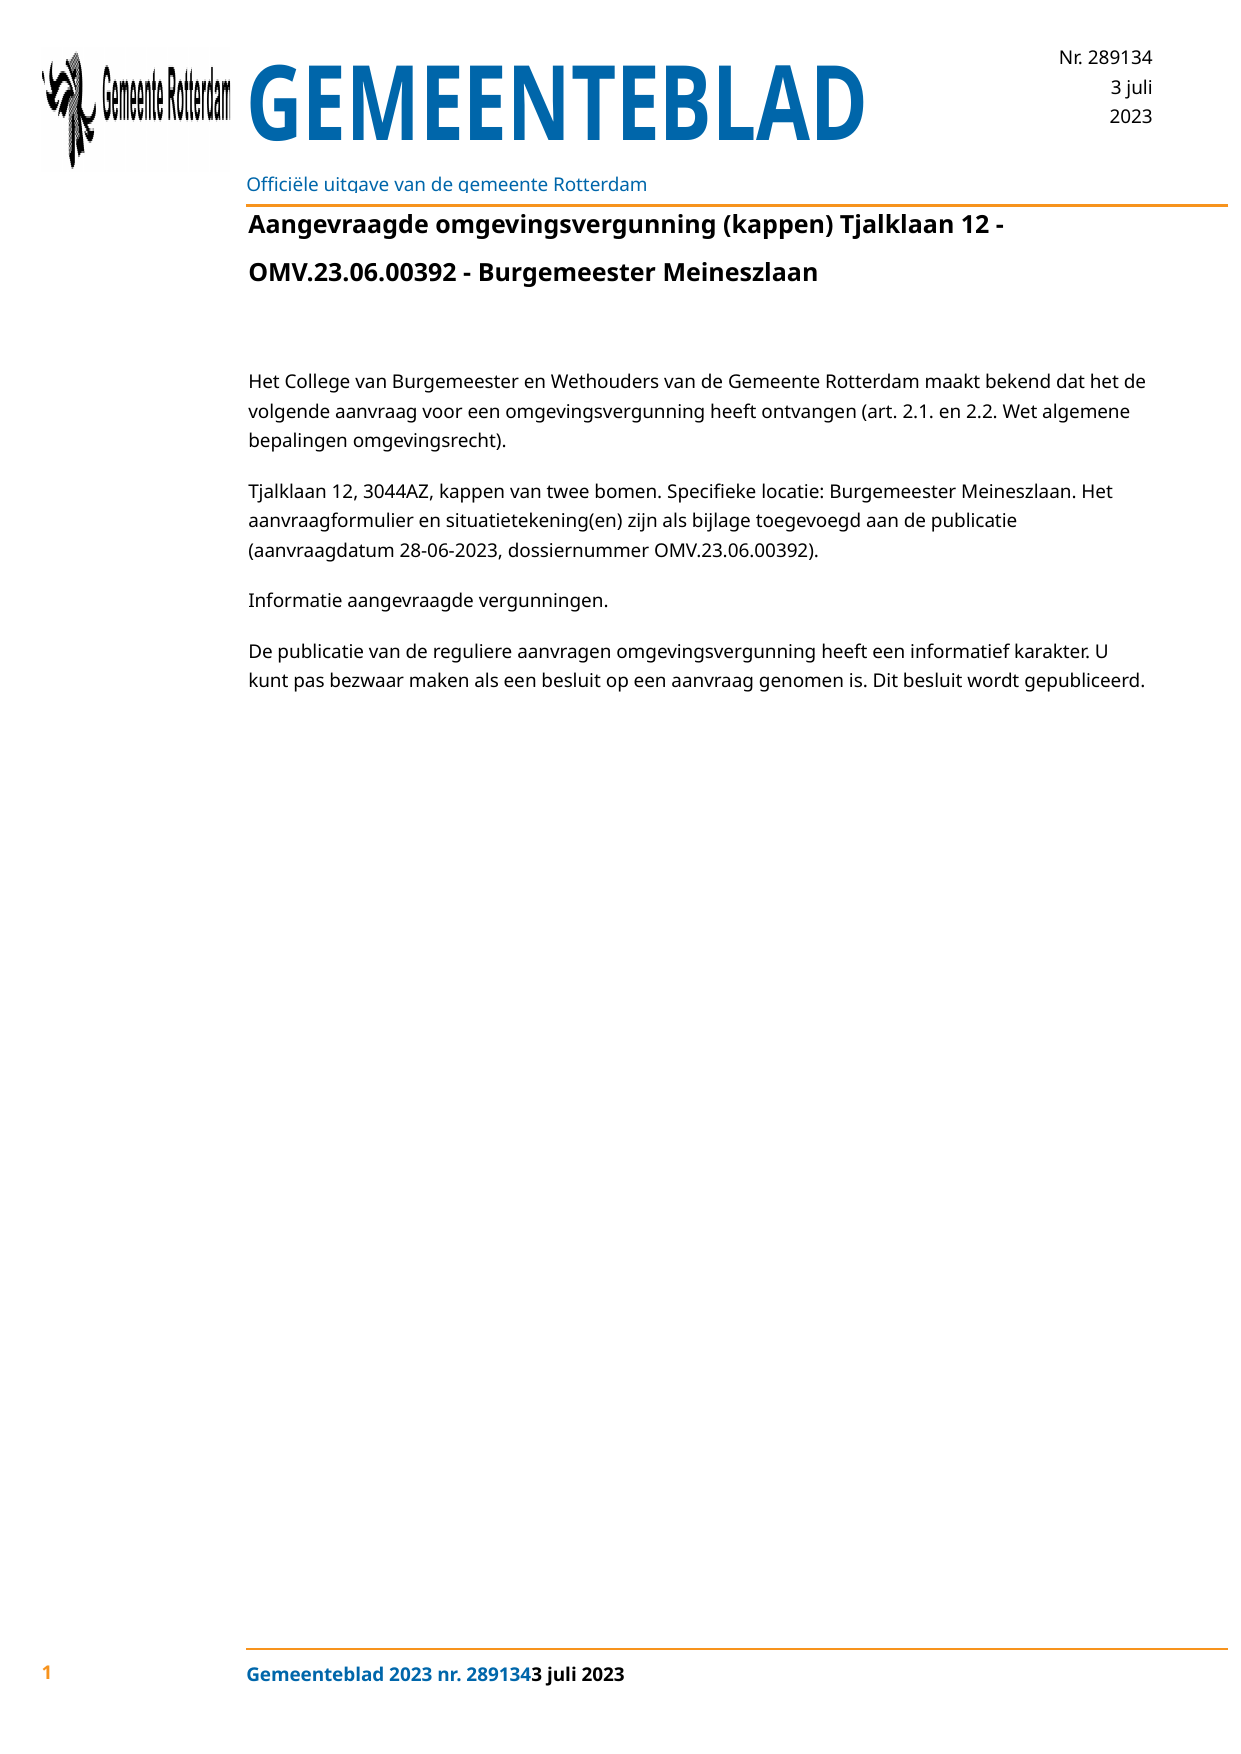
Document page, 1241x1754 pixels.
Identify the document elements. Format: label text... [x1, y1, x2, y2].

text Het College van Burgemeester en Wethouders van de Gemeente Rotterdam maakt bekend dat het de volgende aanvraag voor een omgevingsvergunning heeft ontvangen (art. 2.1. en 2.2. Wet algemene bepalingen omgevingsrecht). [248, 368, 1152, 453]
text De publicatie van de reguliere aanvragen omgevingsvergunning heeft een informatief karakter. U kunt pas bezwaar maken als een besluit op een aanvraag genomen is. Dit besluit wordt gepubliceerd. [248, 638, 1152, 693]
picture [41, 47, 231, 172]
text Informatie aangevraagde vergunningen. [248, 587, 1152, 613]
text Aangevraagde omgevingsvergunning (kappen) Tjalklaan 12 - OMV.23.06.00392 - Burgemeester Meineszlaan [248, 207, 1152, 288]
text Tjalklaan 12, 3044AZ, kappen van twee bomen. Specifieke locatie: Burgemeester Meineszlaan. Het aanvraagformulier en situatietekening(en) zijn als bijlage toegevoegd aan de publicatie (aanvraagdatum 28-06-2023, dossiernummer OMV.23.06.00392). [248, 478, 1152, 563]
